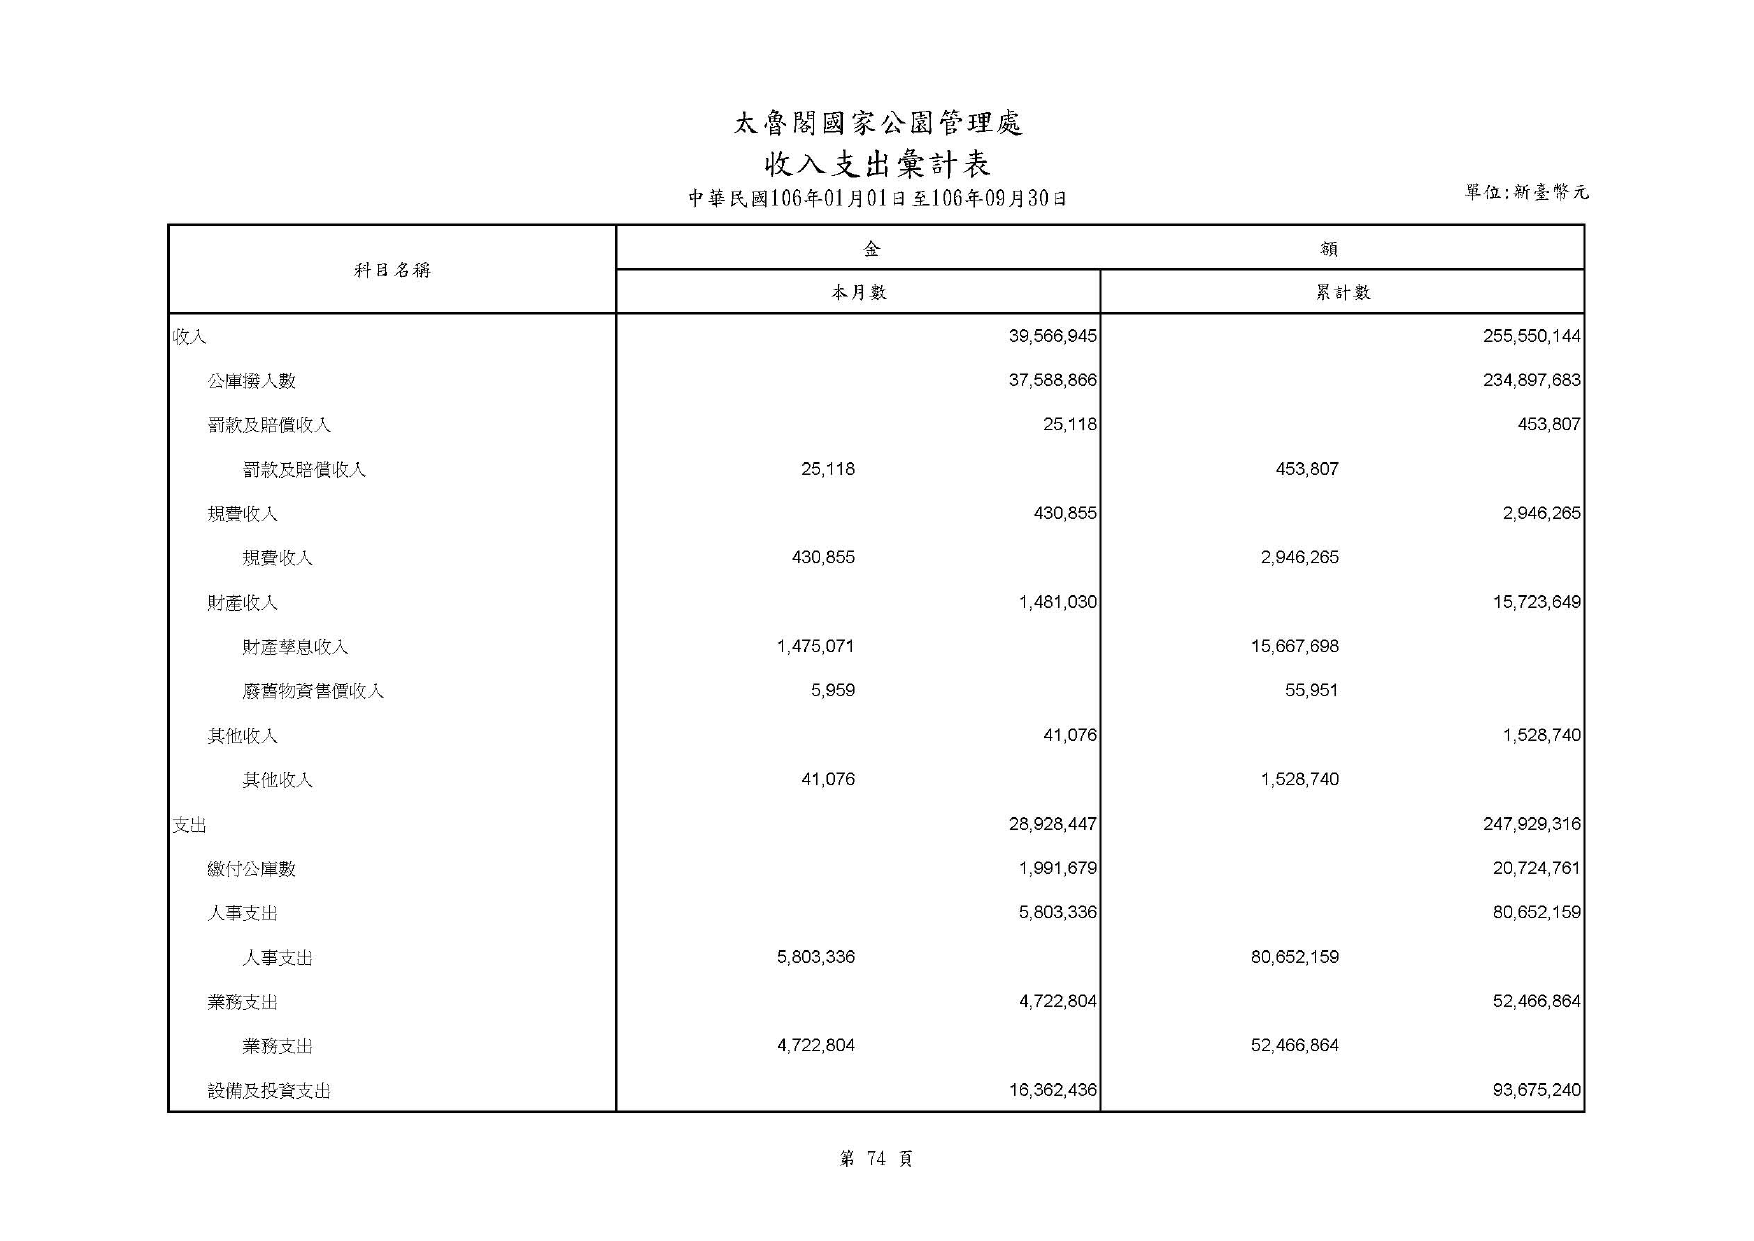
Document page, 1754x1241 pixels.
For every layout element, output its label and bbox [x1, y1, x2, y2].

picture [59, 59, 1695, 1216]
